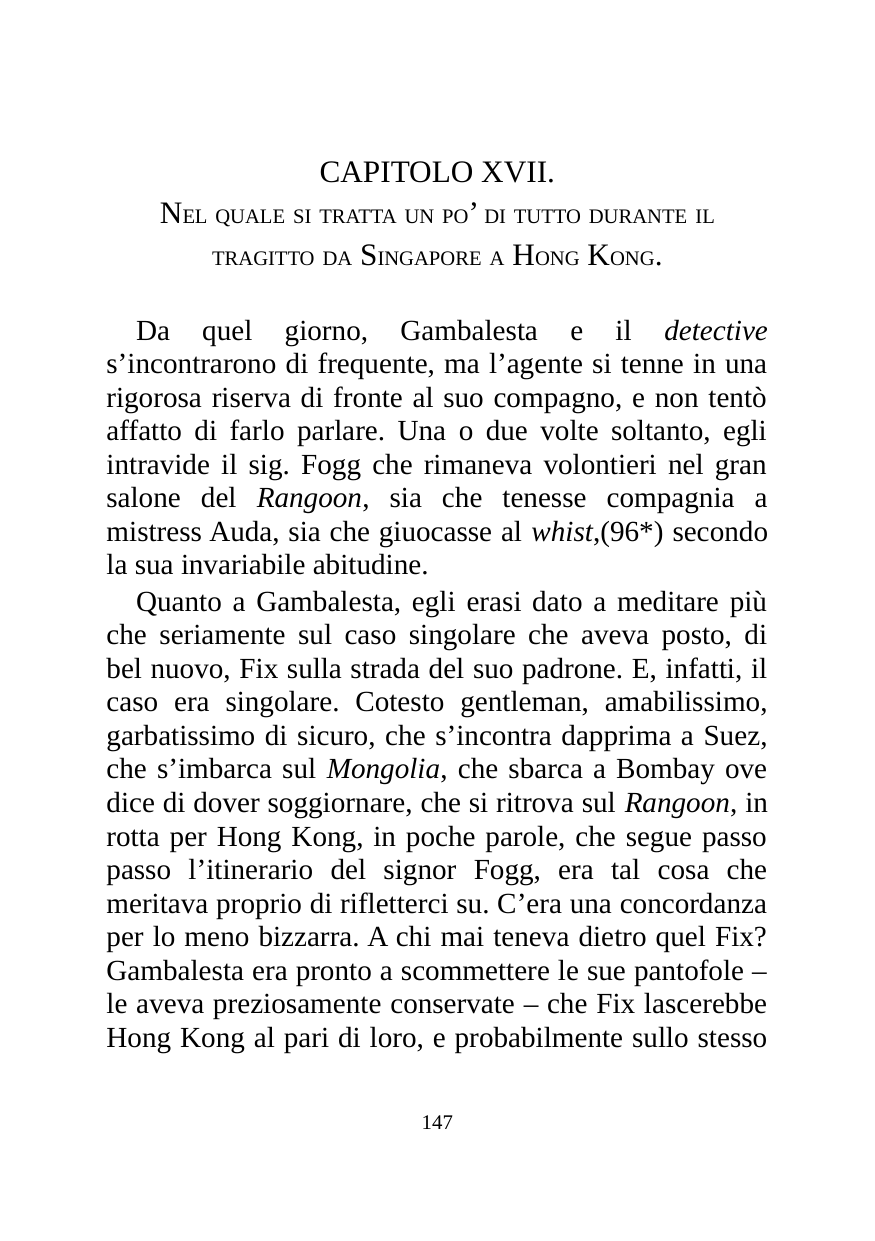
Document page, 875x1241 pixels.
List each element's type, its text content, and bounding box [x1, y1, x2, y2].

text Quanto a Gambalesta, egli erasi dato a meditare più che seriamente sul caso singolare che aveva posto, di bel nuovo, Fix sulla strada del suo padrone. E, infatti, il caso era singolare. Cotesto gentleman, amabilissimo, garbatissimo di sicuro, che s’incontra dapprima a Suez, che s’imbarca sul Mongolia, che sbarca a Bombay ove dice di dover soggiornare, che si ritrova sul Rangoon, in rotta per Hong Kong, in poche parole, che segue passo passo l’itinerario del signor Fogg, era tal cosa che meritava proprio di rifletterci su. C’era una concordanza per lo meno bizzarra. A chi mai teneva dietro quel Fix? Gambalesta era pronto a scommettere le sue pantofole – le aveva preziosamente conservate – che Fix lascerebbe Hong Kong al pari di loro, e probabilmente sullo stesso [106, 584, 768, 1053]
subtitle CAPITOLO XVII. Nel quale si tratta un po’ di tutto durante il tragitto da Singapore a Hong Kong. [106, 153, 768, 272]
text Da quel giorno, Gambalesta e il detective s’incontrarono di frequente, ma l’agente si tenne in una rigorosa riserva di fronte al suo compagno, e non tentò affatto di farlo parlare. Una o due volte soltanto, egli intravide il sig. Fogg che rimaneva volontieri nel gran salone del Rangoon, sia che tenesse compagnia a mistress Auda, sia che giuocasse al whist,(96*) secondo la sua invariabile abitudine. [106, 313, 768, 581]
